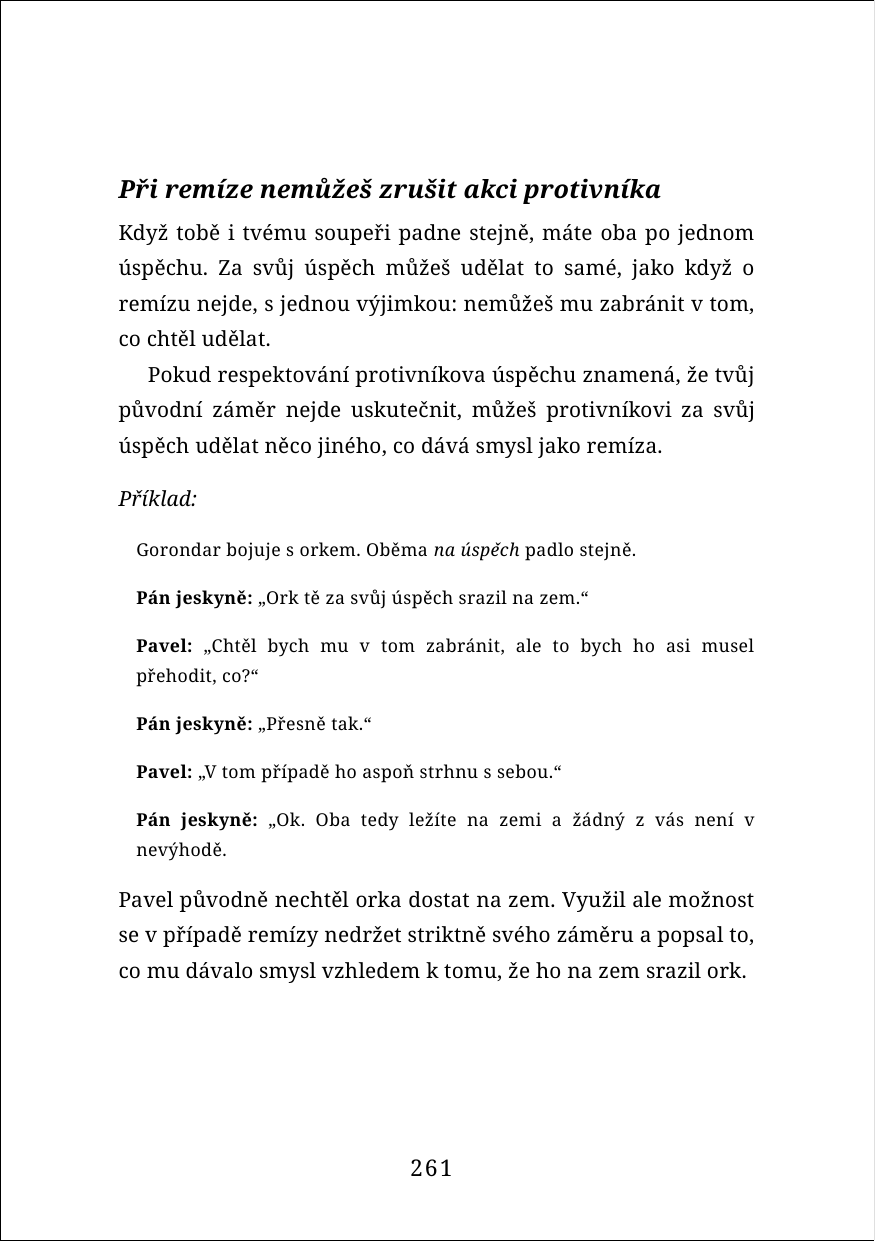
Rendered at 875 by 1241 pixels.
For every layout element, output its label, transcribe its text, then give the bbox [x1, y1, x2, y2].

subtitle Při remíze nemůžeš zrušit akci protivníka [118, 172, 756, 206]
text Pavel původně nechtěl orka dostat na zem. Využil ale možnost se v případě remízy nedržet striktně svého záměru a popsal to, co mu dávalo smysl vzhledem k tomu, že ho na zem srazil ork. [118, 885, 756, 984]
text Pán jeskyně: „Přesně tak.“ [136, 711, 756, 735]
text Pán jeskyně: „Ork tě za svůj úspěch srazil na zem.“ [136, 585, 756, 609]
text Pán jeskyně: „Ok. Oba tedy ležíte na zemi a žádný z vás není v nevýhodě. [136, 807, 756, 861]
text Příklad: [118, 484, 756, 512]
text Když tobě i tvému soupeři padne stejně, máte oba po jednom úspěchu. Za svůj úspěch můžeš udělat to samé, jako když o remízu nejde, s jednou výjimkou: nemůžeš mu zabránit v tom, co chtěl udělat. Pokud respektování protivníkova úspěchu znamená, že tvůj původní záměr nejde uskutečnit, můžeš protivníkovi za svůj úspěch udělat něco jiného, co dává smysl jako remíza. [118, 218, 756, 459]
text Pavel: „V tom případě ho aspoň strhnu s sebou.“ [136, 759, 756, 783]
text Gorondar bojuje s orkem. Oběma na úspěch padlo stejně. [136, 537, 756, 561]
text Pavel: „Chtěl bych mu v tom zabránit, ale to bych ho asi musel přehodit, co?“ [136, 633, 756, 687]
